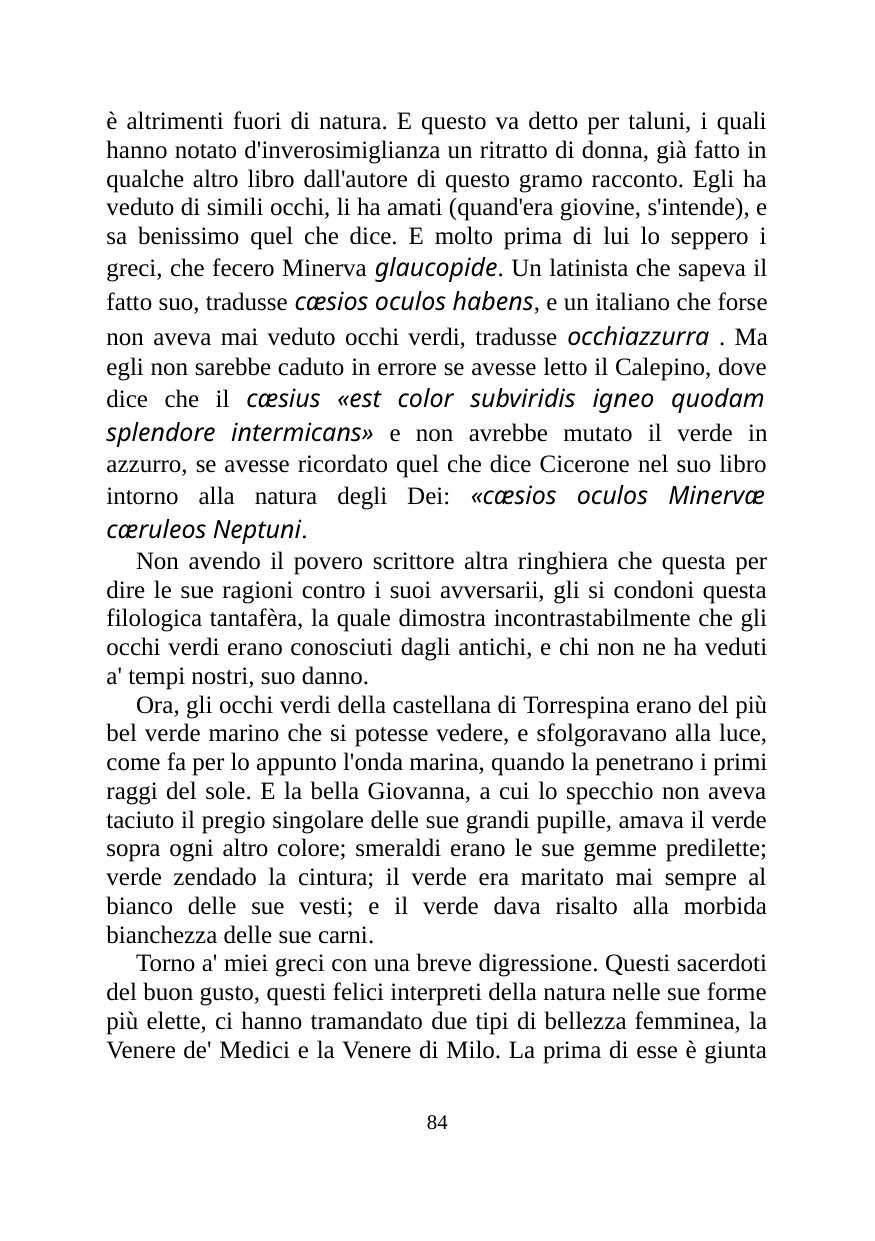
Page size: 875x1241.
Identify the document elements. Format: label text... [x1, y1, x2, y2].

text è altrimenti fuori di natura. E questo va detto per taluni, i quali hanno notato d'inverosimiglianza un ritratto di donna, già fatto in qualche altro libro dall'autore di questo gramo racconto. Egli ha veduto di simili occhi, li ha amati (quand'era giovine, s'intende), e sa benissimo quel che dice. E molto prima di lui lo seppero i greci, che fecero Minerva glaucopide. Un latinista che sapeva il fatto suo, tradusse cæsios oculos habens, e un italiano che forse non aveva mai veduto occhi verdi, tradusse occhiazzurra . Ma egli non sarebbe caduto in errore se avesse letto il Calepino, dove dice che il cæsius «est color subviridis igneo quodam splendore intermicans» e non avrebbe mutato il verde in azzurro, se avesse ricordato quel che dice Cicerone nel suo libro intorno alla natura degli Dei: «cæsios oculos Minervæ cæruleos Neptuni. [106, 106, 768, 546]
text Non avendo il povero scrittore altra ringhiera che questa per dire le sue ragioni contro i suoi avversarii, gli si condoni questa filologica tantafèra, la quale dimostra incontrastabilmente che gli occhi verdi erano conosciuti dagli antichi, e chi non ne ha veduti a' tempi nostri, suo danno. [106, 546, 768, 690]
text Ora, gli occhi verdi della castellana di Torrespina erano del più bel verde marino che si potesse vedere, e sfolgoravano alla luce, come fa per lo appunto l'onda marina, quando la penetrano i primi raggi del sole. E la bella Giovanna, a cui lo specchio non aveva taciuto il pregio singolare delle sue grandi pupille, amava il verde sopra ogni altro colore; smeraldi erano le sue gemme predilette; verde zendado la cintura; il verde era maritato mai sempre al bianco delle sue vesti; e il verde dava risalto alla morbida bianchezza delle sue carni. [106, 690, 768, 948]
text Torno a' miei greci con una breve digressione. Questi sacerdoti del buon gusto, questi felici interpreti della natura nelle sue forme più elette, ci hanno tramandato due tipi di bellezza femminea, la Venere de' Medici e la Venere di Milo. La prima di esse è giunta [106, 948, 768, 1063]
